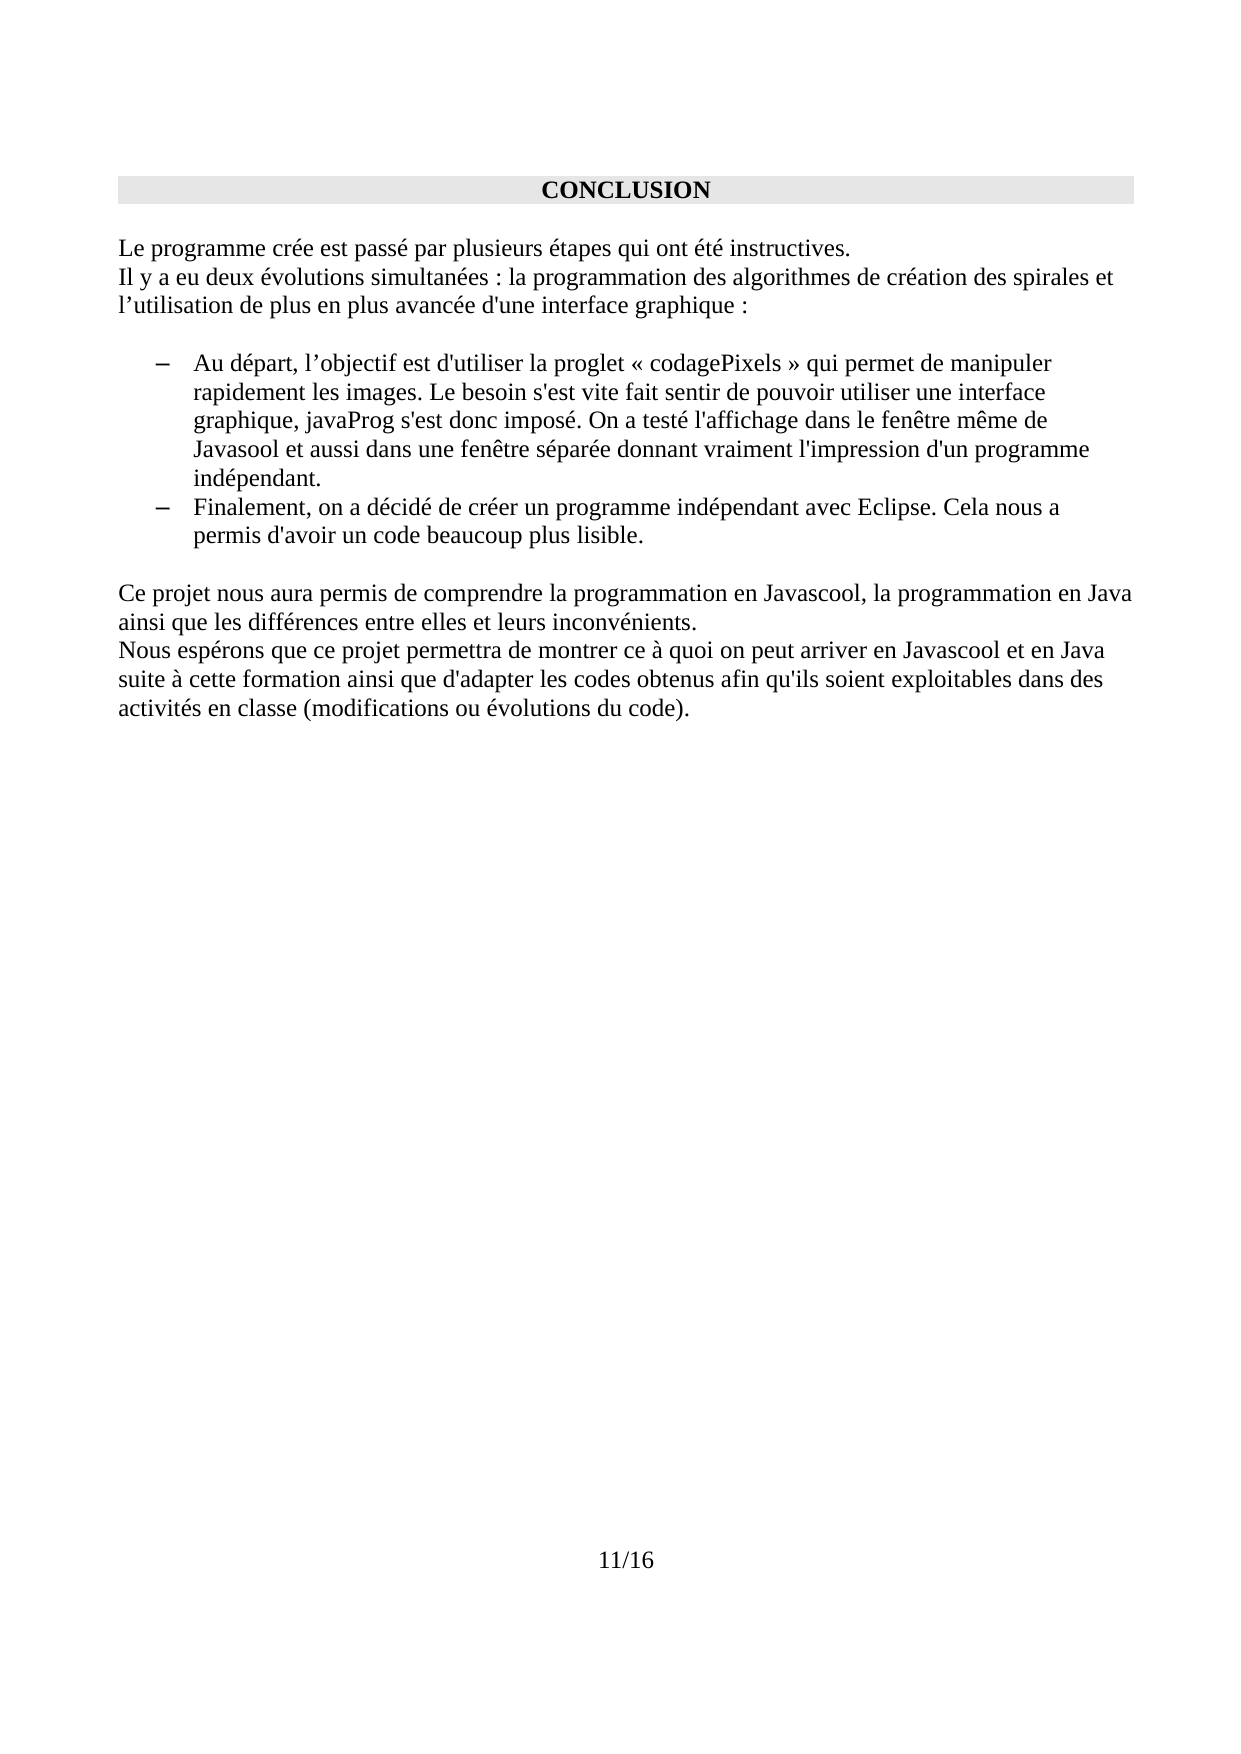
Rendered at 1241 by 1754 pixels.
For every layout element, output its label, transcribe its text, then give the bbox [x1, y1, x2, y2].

text Ce projet nous aura permis de comprendre la programmation en Javascool, la programmation en Java ainsi que les différences entre elles et leurs inconvénients. [118, 578, 1134, 636]
text Nous espérons que ce projet permettra de montrer ce à quoi on peut arriver en Javascool et en Java suite à cette formation ainsi que d'adapter les codes obtenus afin qu'ils soient exploitables dans des activités en classe (modifications ou évolutions du code). [118, 636, 1134, 722]
list Finalement, on a décidé de créer un programme indépendant avec Eclipse. Cela nous a permis d'avoir un code beaucoup plus lisible. [156, 492, 1134, 549]
list Au départ, l’objectif est d'utiliser la proglet « codagePixels » qui permet de manipuler rapidement les images. Le besoin s'est vite fait sentir de pouvoir utiliser une interface graphique, javaProg s'est donc imposé. On a testé l'affichage dans le fenêtre même de Javasool et aussi dans une fenêtre séparée donnant vraiment l'impression d'un programme indépendant. [156, 348, 1134, 492]
text CONCLUSION [118, 176, 1134, 204]
